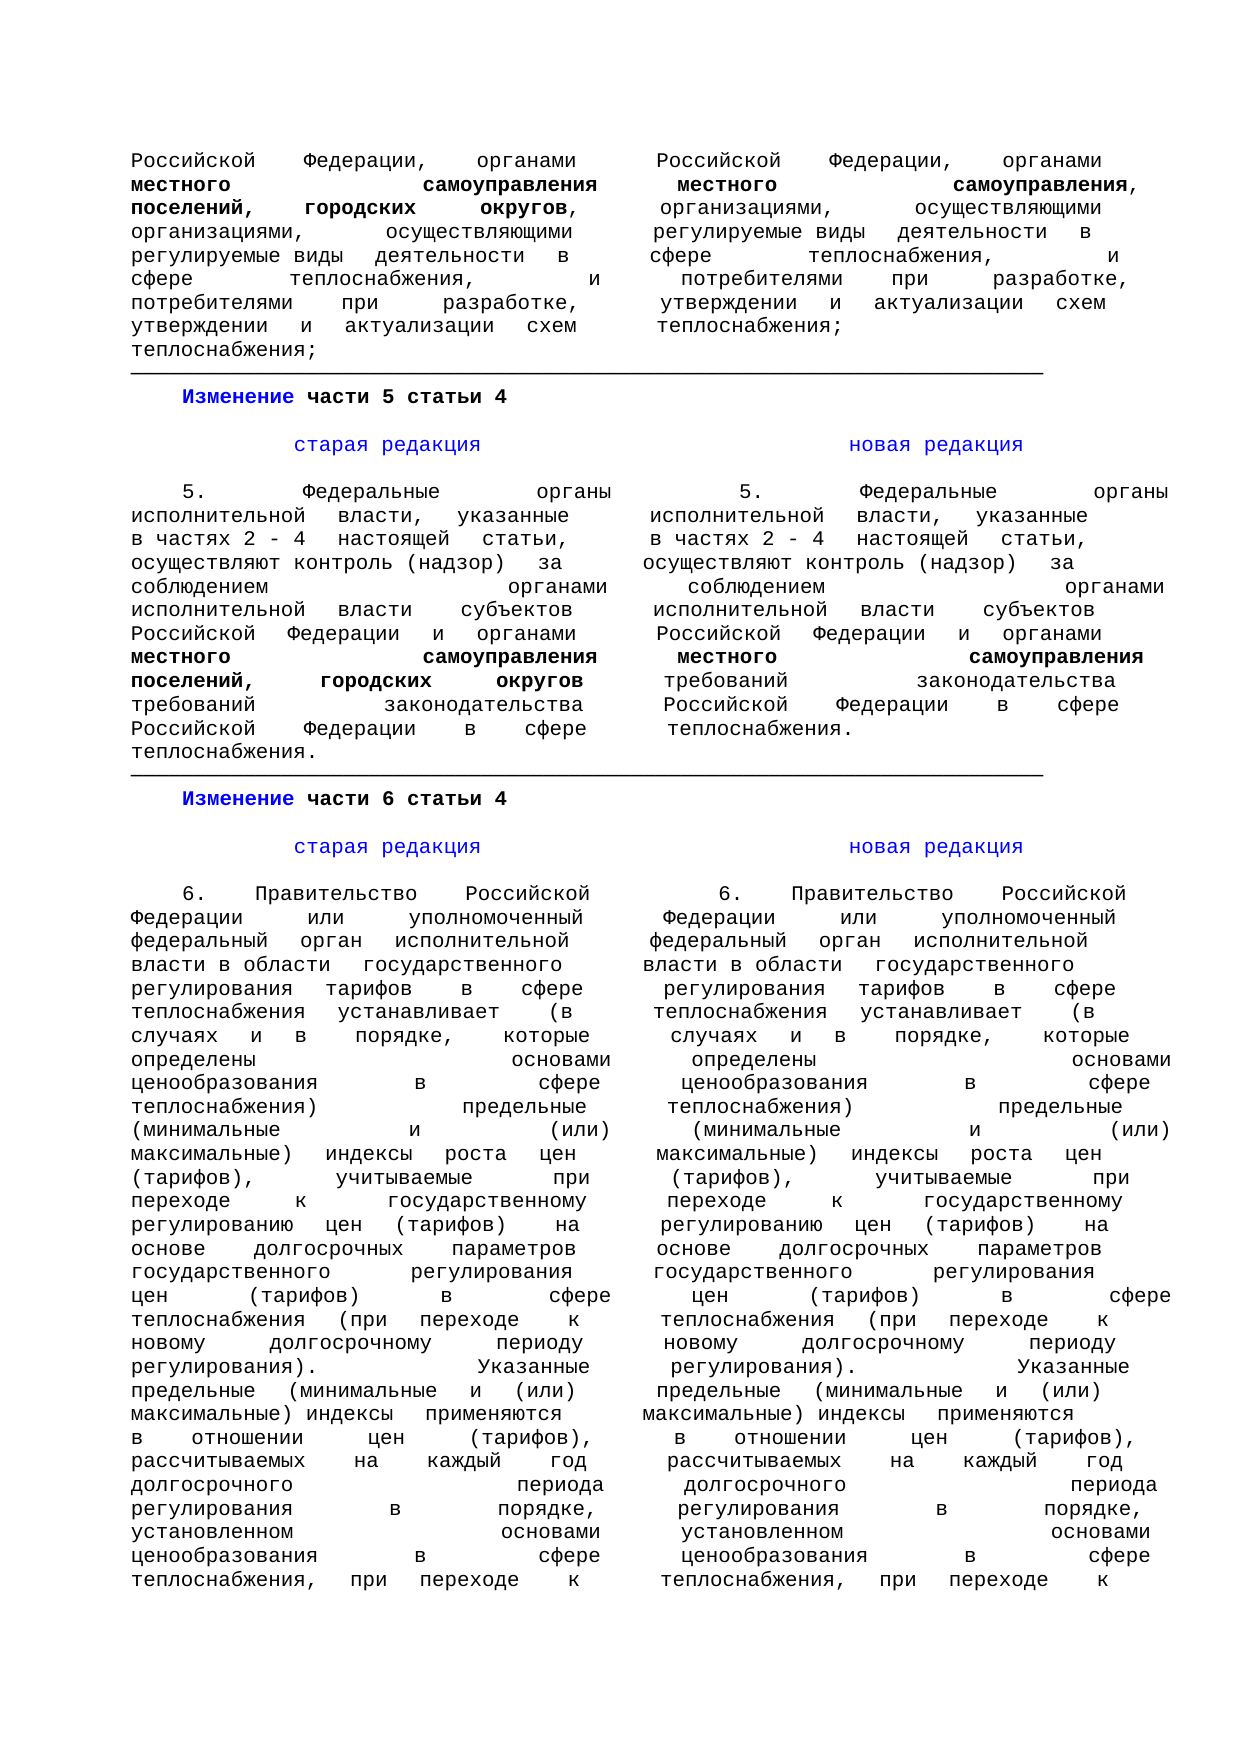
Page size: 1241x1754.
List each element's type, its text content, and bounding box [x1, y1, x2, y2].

text в отношении цен (тарифов), в отношении цен (тарифов), [118, 1427, 1181, 1451]
text организациями, осуществляющими регулируемые виды деятельности в [118, 221, 1181, 244]
text регулируемые виды деятельности в сфере теплоснабжения, и [118, 244, 1181, 268]
text (минимальные и (или) (минимальные и (или) [118, 1119, 1181, 1143]
text 6. Правительство Российской 6. Правительство Российской [118, 883, 1181, 907]
text регулированию цен (тарифов) на регулированию цен (тарифов) на [118, 1214, 1181, 1238]
text основе долгосрочных параметров основе долгосрочных параметров [118, 1238, 1181, 1261]
text соблюдением органами соблюдением органами [118, 576, 1181, 599]
text Федерации или уполномоченный Федерации или уполномоченный [118, 907, 1181, 930]
text осуществляют контроль (надзор) за осуществляют контроль (надзор) за [118, 552, 1181, 576]
text теплоснабжения (при переходе к теплоснабжения (при переходе к [118, 1309, 1181, 1332]
text переходе к государственному переходе к государственному [118, 1190, 1181, 1214]
text Российской Федерации в сфере теплоснабжения. [118, 717, 1181, 741]
text местного самоуправления местного самоуправления, [118, 174, 1181, 197]
text федеральный орган исполнительной федеральный орган исполнительной [118, 930, 1181, 954]
text 5. Федеральные органы 5. Федеральные органы [118, 481, 1181, 505]
text Изменение части 6 статьи 4 [118, 788, 1181, 812]
text потребителями при разработке, утверждении и актуализации схем [118, 292, 1181, 316]
text в частях 2 - 4 настоящей статьи, в частях 2 - 4 настоящей статьи, [118, 528, 1181, 552]
text теплоснабжения, при переходе к теплоснабжения, при переходе к [118, 1569, 1181, 1592]
text Российской Федерации, органами Российской Федерации, органами [118, 150, 1181, 174]
text старая редакция новая редакция [118, 434, 1181, 457]
text поселений, городских округов требований законодательства [118, 670, 1181, 694]
text цен (тарифов) в сфере цен (тарифов) в сфере [118, 1285, 1181, 1309]
text регулирования тарифов в сфере регулирования тарифов в сфере [118, 978, 1181, 1001]
text регулирования в порядке, регулирования в порядке, [118, 1498, 1181, 1521]
text (тарифов), учитываемые при (тарифов), учитываемые при [118, 1167, 1181, 1190]
text ценообразования в сфере ценообразования в сфере [118, 1545, 1181, 1569]
text сфере теплоснабжения, и потребителями при разработке, [118, 268, 1181, 292]
text поселений, городских округов, организациями, осуществляющими [118, 197, 1181, 221]
text случаях и в порядке, которые случаях и в порядке, которые [118, 1025, 1181, 1048]
text ───────────────────────────────────────────────────────────────────────── [118, 765, 1181, 788]
text теплоснабжения) предельные теплоснабжения) предельные [118, 1096, 1181, 1119]
text регулирования). Указанные регулирования). Указанные [118, 1356, 1181, 1379]
text государственного регулирования государственного регулирования [118, 1261, 1181, 1285]
text ценообразования в сфере ценообразования в сфере [118, 1072, 1181, 1096]
text местного самоуправления местного самоуправления [118, 647, 1181, 670]
text исполнительной власти субъектов исполнительной власти субъектов [118, 599, 1181, 623]
text власти в области государственного власти в области государственного [118, 954, 1181, 978]
text старая редакция новая редакция [118, 836, 1181, 859]
text долгосрочного периода долгосрочного периода [118, 1474, 1181, 1498]
text рассчитываемых на каждый год рассчитываемых на каждый год [118, 1451, 1181, 1474]
text Изменение части 5 статьи 4 [118, 386, 1181, 410]
text новому долгосрочному периоду новому долгосрочному периоду [118, 1332, 1181, 1356]
text теплоснабжения; [118, 339, 1181, 363]
text определены основами определены основами [118, 1048, 1181, 1072]
text предельные (минимальные и (или) предельные (минимальные и (или) [118, 1379, 1181, 1403]
text максимальные) индексы роста цен максимальные) индексы роста цен [118, 1143, 1181, 1167]
text ───────────────────────────────────────────────────────────────────────── [118, 363, 1181, 386]
text утверждении и актуализации схем теплоснабжения; [118, 316, 1181, 339]
text теплоснабжения устанавливает (в теплоснабжения устанавливает (в [118, 1001, 1181, 1025]
text теплоснабжения. [118, 741, 1181, 765]
text Российской Федерации и органами Российской Федерации и органами [118, 623, 1181, 647]
text установленном основами установленном основами [118, 1521, 1181, 1545]
text требований законодательства Российской Федерации в сфере [118, 694, 1181, 717]
text исполнительной власти, указанные исполнительной власти, указанные [118, 505, 1181, 528]
text максимальные) индексы применяются максимальные) индексы применяются [118, 1403, 1181, 1427]
